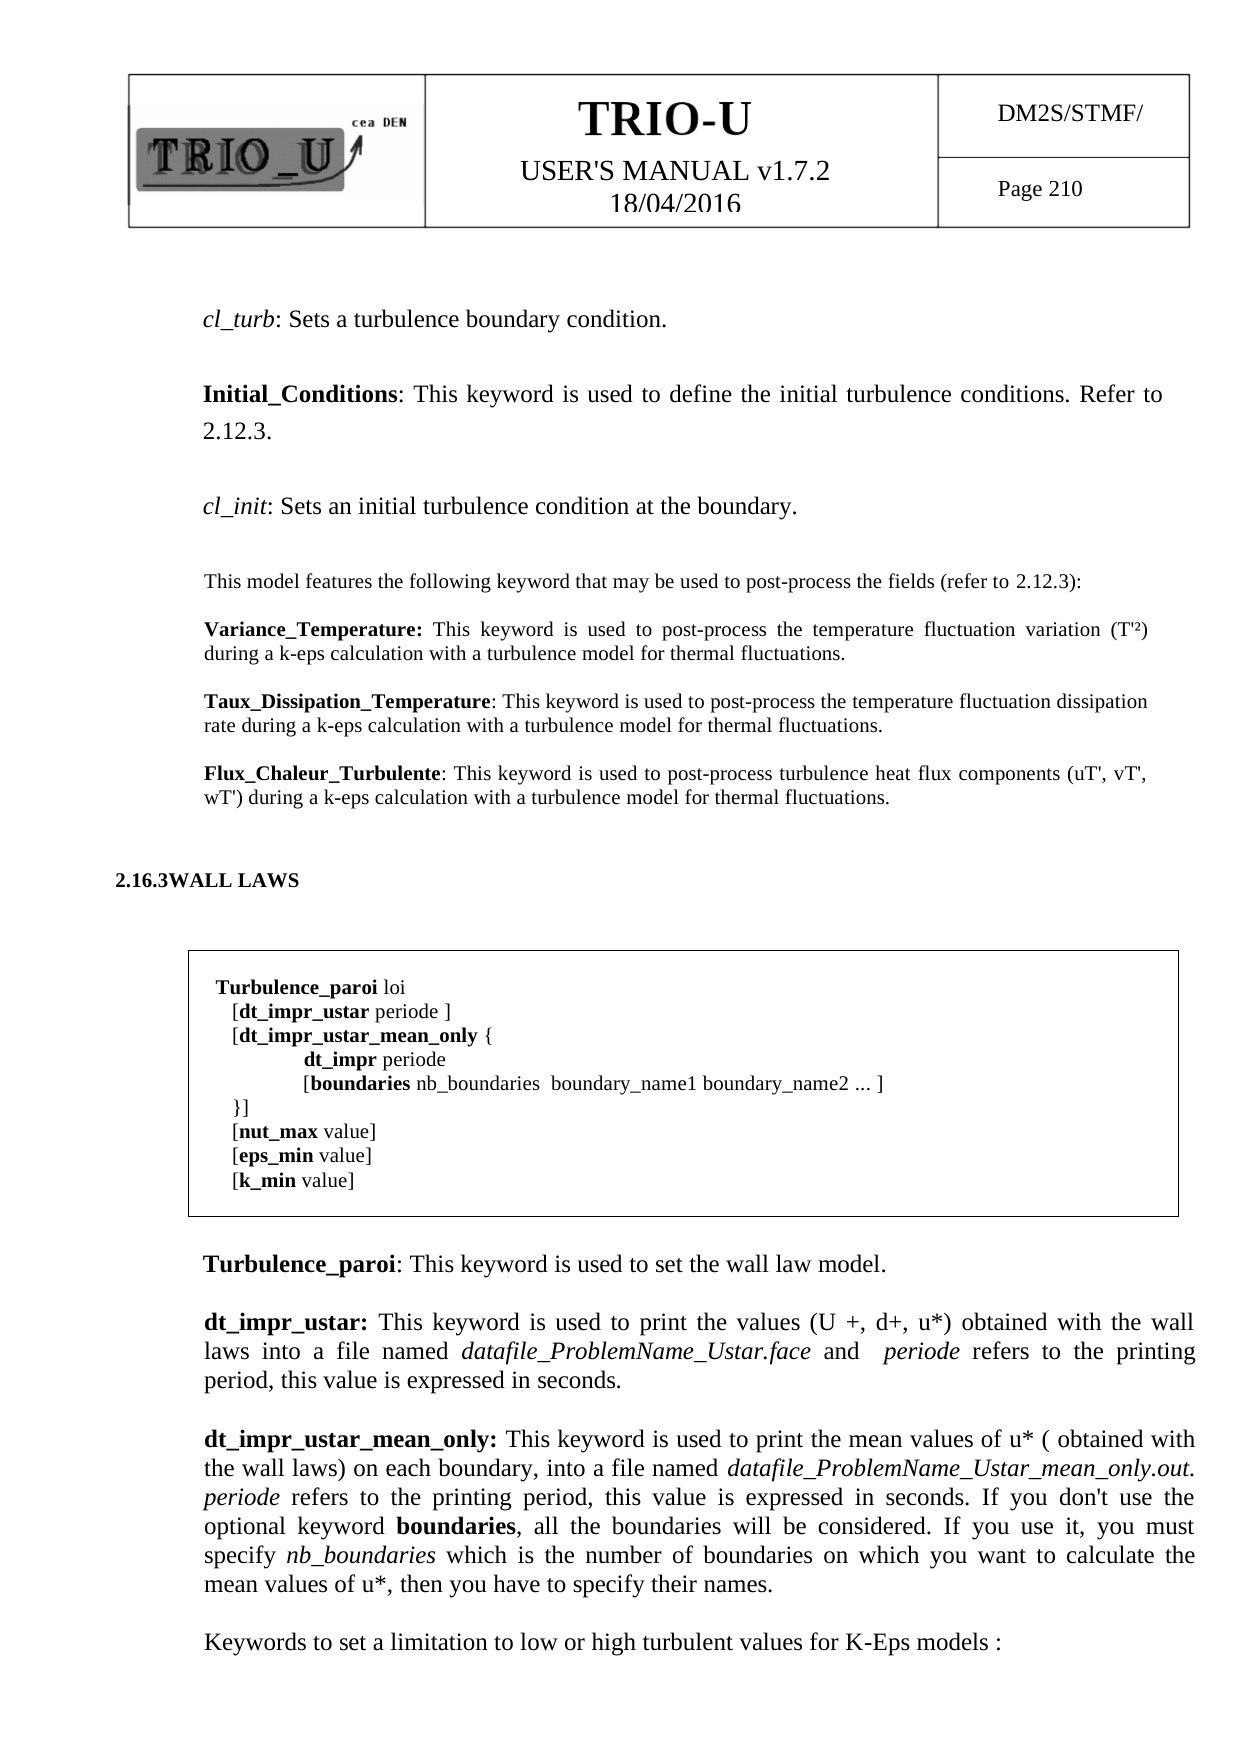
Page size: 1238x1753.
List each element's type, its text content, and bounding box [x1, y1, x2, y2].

text Variance_Temperature: This keyword is used to post-process the temperature fluctuation variation (T'²) during a k-eps calculation with a turbulence model for thermal fluctuations. [204, 617, 1149, 665]
table_header Turbulence_paroi loi [dt_impr_ustar periode ] [dt_impr_ustar_mean_only { dt_impr periode [boundaries nb_boundaries boundary_name1 boundary_name2 ... ] }] [nut_max value] [eps_min value] [k_min value] [189, 951, 1178, 1216]
text This model features the following keyword that may be used to post-process the fields (refer to 2.12.3): [204, 568, 1164, 592]
text Initial_Conditions: This keyword is used to define the initial turbulence conditions. Refer to 2.12.3. [203, 370, 1165, 445]
subtitle WALL LAWS [115, 867, 1164, 891]
text Taux_Dissipation_Temperature: This keyword is used to post-process the temperature fluctuation dissipation rate during a k-eps calculation with a turbulence model for thermal fluctuations. [204, 689, 1149, 737]
text dt_impr_ustar: This keyword is used to print the values (U +, d+, u*) obtained with the wall laws into a file named datafile_ProblemName_Ustar.face and periode refers to the printing period, this value is expressed in seconds. [204, 1307, 1196, 1394]
text Keywords to set a limitation to low or high turbulent values for K-Eps models : [204, 1627, 1196, 1656]
text cl_turb: Sets a turbulence boundary condition. [203, 295, 1165, 333]
text Flux_Chaleur_Turbulente: This keyword is used to post-process turbulence heat flux components (uT', vT', wT') during a k-eps calculation with a turbulence model for thermal fluctuations. [204, 761, 1149, 809]
text dt_impr_ustar_mean_only: This keyword is used to print the mean values of u* ( obtained with the wall laws) on each boundary, into a file named datafile_ProblemName_Ustar_mean_only.out. periode refers to the printing period, this value is expressed in seconds. If you don't use the optional keyword boundaries, all the boundaries will be considered. If you use it, you must specify nb_boundaries which is the number of boundaries on which you want to calculate the mean values of u*, then you have to specify their names. [204, 1423, 1196, 1598]
text cl_init: Sets an initial turbulence condition at the boundary. [203, 483, 1165, 520]
text Turbulence_paroi: This keyword is used to set the wall law model. [203, 1241, 1165, 1278]
